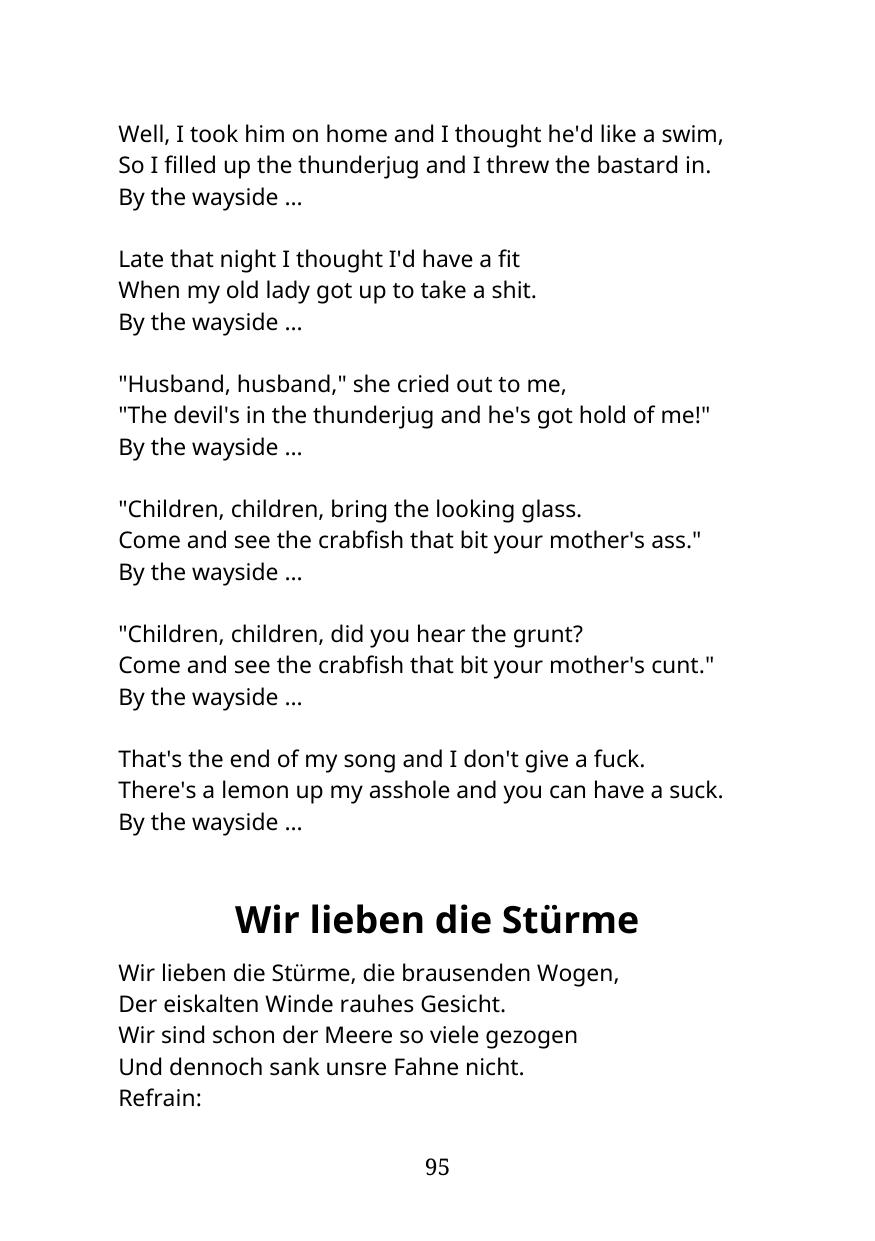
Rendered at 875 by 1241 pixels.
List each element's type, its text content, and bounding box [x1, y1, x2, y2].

text Wir lieben die Stürme, die brausenden Wogen, [118, 957, 756, 988]
text Wir sind schon der Meere so viele gezogen [118, 1019, 756, 1050]
text By the wayside … [118, 806, 756, 837]
text Refrain: [118, 1082, 756, 1113]
text Der eiskalten Winde rauhes Gesicht. [118, 988, 756, 1019]
text Well, I took him on home and I thought he'd like a swim, So I filled up the thunderjug and I threw the bastard in. By the wayside … Late that night I thought I'd have a fit When my old lady got up to take a shit. By the wayside … "Husband, husband," she cried out to me, "The devil's in the thunderjug and he's got hold of me!" By the wayside … "Children, children, bring the looking glass. Come and see the crabfish that bit your mother's ass." By the wayside … "Children, children, did you hear the grunt? Come and see the crabfish that bit your mother's cunt." By the wayside … That's the end of my song and I don't give a fuck. There's a lemon up my asshole and you can have a suck. [118, 118, 756, 806]
subtitle Wir lieben die Stürme [118, 893, 756, 944]
text Und dennoch sank unsre Fahne nicht. [118, 1050, 756, 1082]
